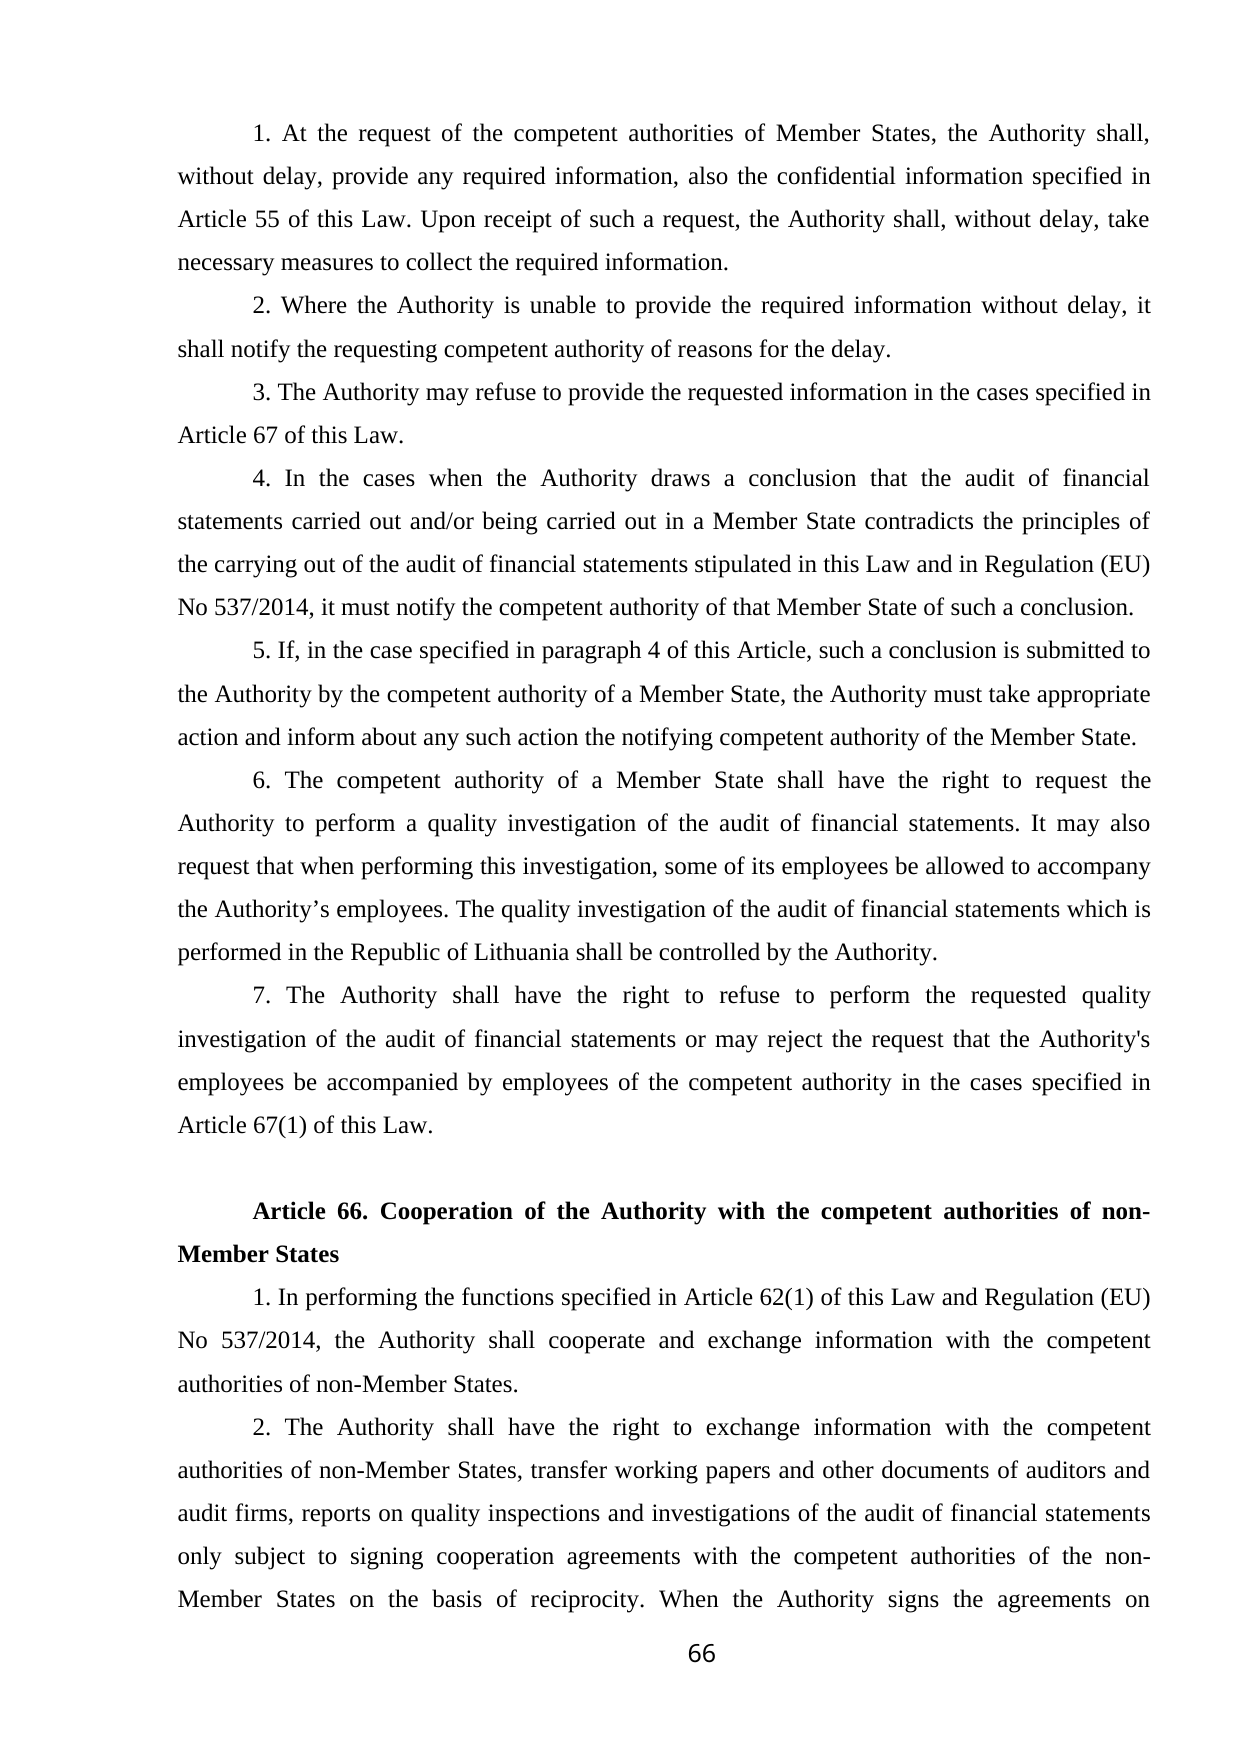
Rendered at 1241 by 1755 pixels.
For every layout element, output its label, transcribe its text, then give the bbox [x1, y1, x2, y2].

text Article 66. Cooperation of the Authority with the competent authorities of non-Member States [177, 1196, 1152, 1268]
text 5. If, in the case specified in paragraph 4 of this Article, such a conclusion is submitted to the Authority by the competent authority of a Member State, the Authority must take appropriate action and inform about any such action the notifying competent authority of the Member State. [177, 636, 1152, 751]
text 4. In the cases when the Authority draws a conclusion that the audit of financial statements carried out and/or being carried out in a Member State contradicts the principles of the carrying out of the audit of financial statements stipulated in this Law and in Regulation (EU) No 537/2014, it must notify the competent authority of that Member State of such a conclusion. [177, 463, 1152, 621]
text 1. In performing the functions specified in Article 62(1) of this Law and Regulation (EU) No 537/2014, the Authority shall cooperate and exchange information with the competent authorities of non-Member States. [177, 1282, 1152, 1397]
text 3. The Authority may refuse to provide the requested information in the cases specified in Article 67 of this Law. [177, 377, 1152, 449]
text 2. Where the Authority is unable to provide the required information without delay, it shall notify the requesting competent authority of reasons for the delay. [177, 291, 1152, 362]
text 2. The Authority shall have the right to exchange information with the competent authorities of non-Member States, transfer working papers and other documents of auditors and audit firms, reports on quality inspections and investigations of the audit of financial statements only subject to signing cooperation agreements with the competent authorities of the non-Member States on the basis of reciprocity. When the Authority signs the agreements on [177, 1412, 1152, 1613]
text 6. The competent authority of a Member State shall have the right to request the Authority to perform a quality investigation of the audit of financial statements. It may also request that when performing this investigation, some of its employees be allowed to accompany the Authority’s employees. The quality investigation of the audit of financial statements which is performed in the Republic of Lithuania shall be controlled by the Authority. [177, 765, 1152, 966]
text 7. The Authority shall have the right to refuse to perform the requested quality investigation of the audit of financial statements or may reject the request that the Authority's employees be accompanied by employees of the competent authority in the cases specified in Article 67(1) of this Law. [177, 981, 1152, 1139]
text 1. At the request of the competent authorities of Member States, the Authority shall, without delay, provide any required information, also the confidential information specified in Article 55 of this Law. Upon receipt of such a request, the Authority shall, without delay, take necessary measures to collect the required information. [177, 118, 1152, 276]
